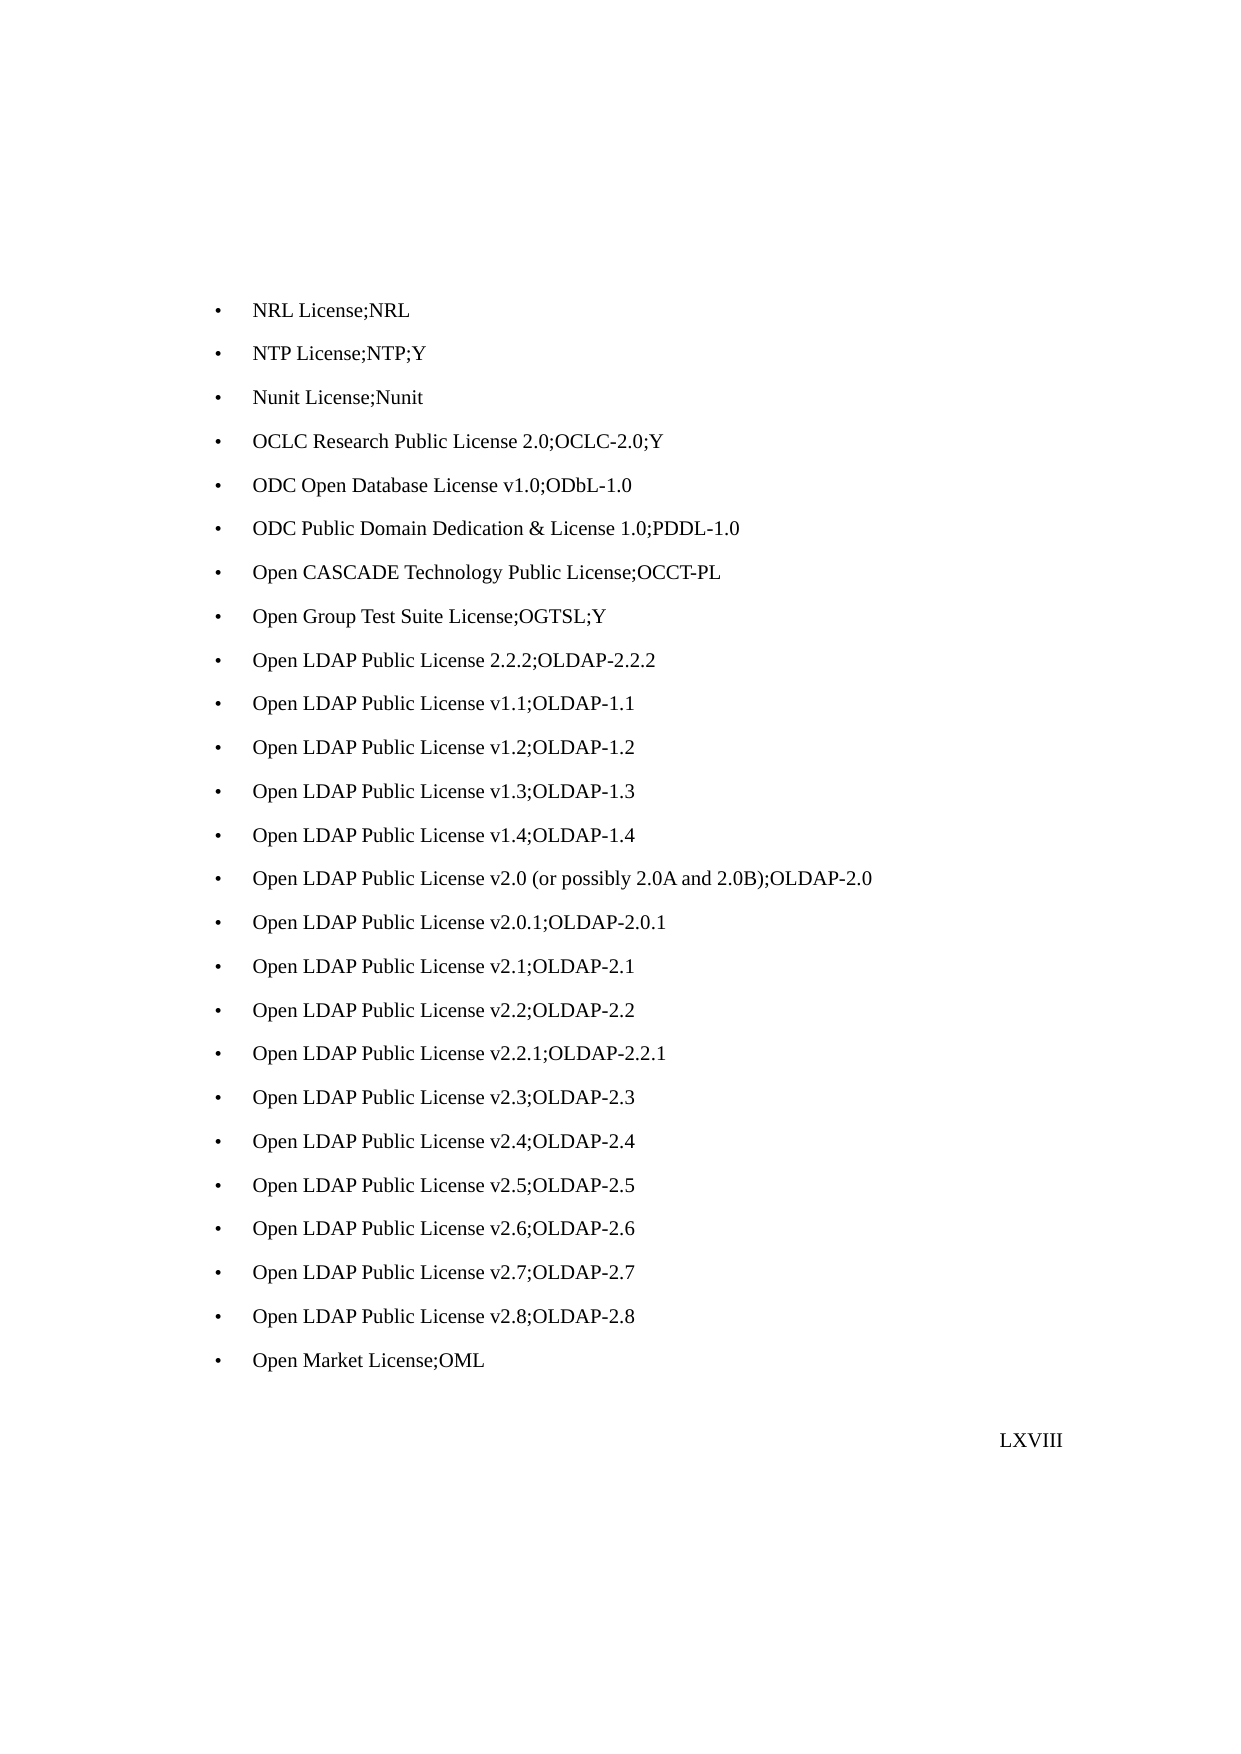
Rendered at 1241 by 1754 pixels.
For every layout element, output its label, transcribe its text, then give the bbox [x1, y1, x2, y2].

list Open Market License;OML [215, 1345, 1063, 1372]
list NRL License;NRL [215, 295, 1063, 322]
list Open Group Test Suite License;OGTSL;Y [215, 602, 1063, 629]
list Open LDAP Public License v2.8;OLDAP-2.8 [215, 1302, 1063, 1329]
list ODC Open Database License v1.0;ODbL-1.0 [215, 470, 1063, 497]
list Nunit License;Nunit [215, 383, 1063, 410]
list Open LDAP Public License v2.0 (or possibly 2.0A and 2.0B);OLDAP-2.0 [215, 864, 1063, 891]
list Open LDAP Public License v1.2;OLDAP-1.2 [215, 733, 1063, 760]
list Open LDAP Public License v2.2;OLDAP-2.2 [215, 995, 1063, 1022]
list NTP License;NTP;Y [215, 339, 1063, 366]
list Open LDAP Public License v1.3;OLDAP-1.3 [215, 777, 1063, 804]
list Open LDAP Public License v2.2.1;OLDAP-2.2.1 [215, 1039, 1063, 1066]
list OCLC Research Public License 2.0;OCLC-2.0;Y [215, 427, 1063, 454]
list Open LDAP Public License v2.1;OLDAP-2.1 [215, 952, 1063, 979]
list Open LDAP Public License v1.4;OLDAP-1.4 [215, 820, 1063, 847]
list Open LDAP Public License v2.5;OLDAP-2.5 [215, 1170, 1063, 1197]
list Open LDAP Public License v1.1;OLDAP-1.1 [215, 689, 1063, 716]
list Open LDAP Public License 2.2.2;OLDAP-2.2.2 [215, 645, 1063, 672]
list Open LDAP Public License v2.0.1;OLDAP-2.0.1 [215, 908, 1063, 935]
list Open LDAP Public License v2.6;OLDAP-2.6 [215, 1214, 1063, 1241]
list Open CASCADE Technology Public License;OCCT-PL [215, 558, 1063, 585]
list ODC Public Domain Dedication & License 1.0;PDDL-1.0 [215, 514, 1063, 541]
list Open LDAP Public License v2.7;OLDAP-2.7 [215, 1258, 1063, 1285]
list Open LDAP Public License v2.4;OLDAP-2.4 [215, 1127, 1063, 1154]
list Open LDAP Public License v2.3;OLDAP-2.3 [215, 1083, 1063, 1110]
